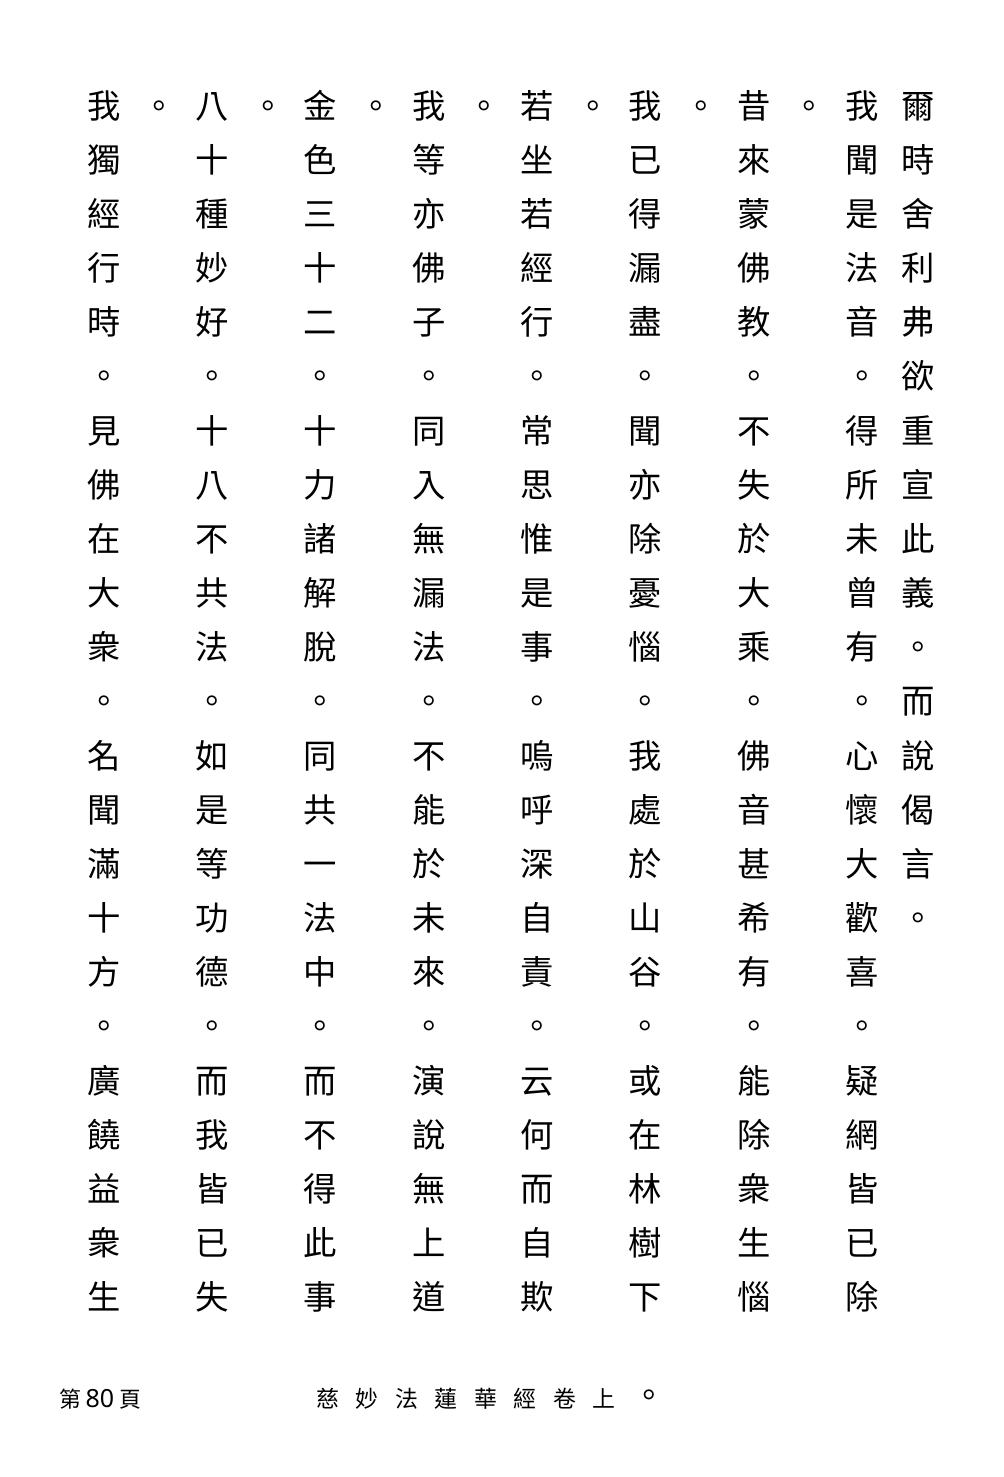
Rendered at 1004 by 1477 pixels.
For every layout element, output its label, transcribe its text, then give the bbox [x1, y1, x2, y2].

text 爾時舍利弗欲重宣此義。而說偈言。 [891, 88, 945, 1363]
text 我聞是法音。得所未曾有。心懷大歡喜。疑網皆已除。 [782, 88, 891, 1363]
text 昔來蒙佛教。不失於大乘。佛音甚希有。能除衆生惱。 [674, 88, 782, 1363]
text 八十種妙好。十八不共法。如是等功德。而我皆已失。 [132, 88, 241, 1363]
text 金色三十二。十力諸解脫。同共一法中。而不得此事。 [241, 88, 349, 1363]
text 我獨經行時。見佛在大衆。名聞滿十方。廣饒益衆生 [78, 88, 132, 1363]
text 我等亦佛子。同入無漏法。不能於未來。演說無上道。 [349, 88, 457, 1363]
text 我已得漏盡。聞亦除憂惱。我處於山谷。或在林樹下。 [566, 88, 674, 1363]
text 若坐若經行。常思惟是事。嗚呼深自責。云何而自欺。 [457, 88, 566, 1363]
